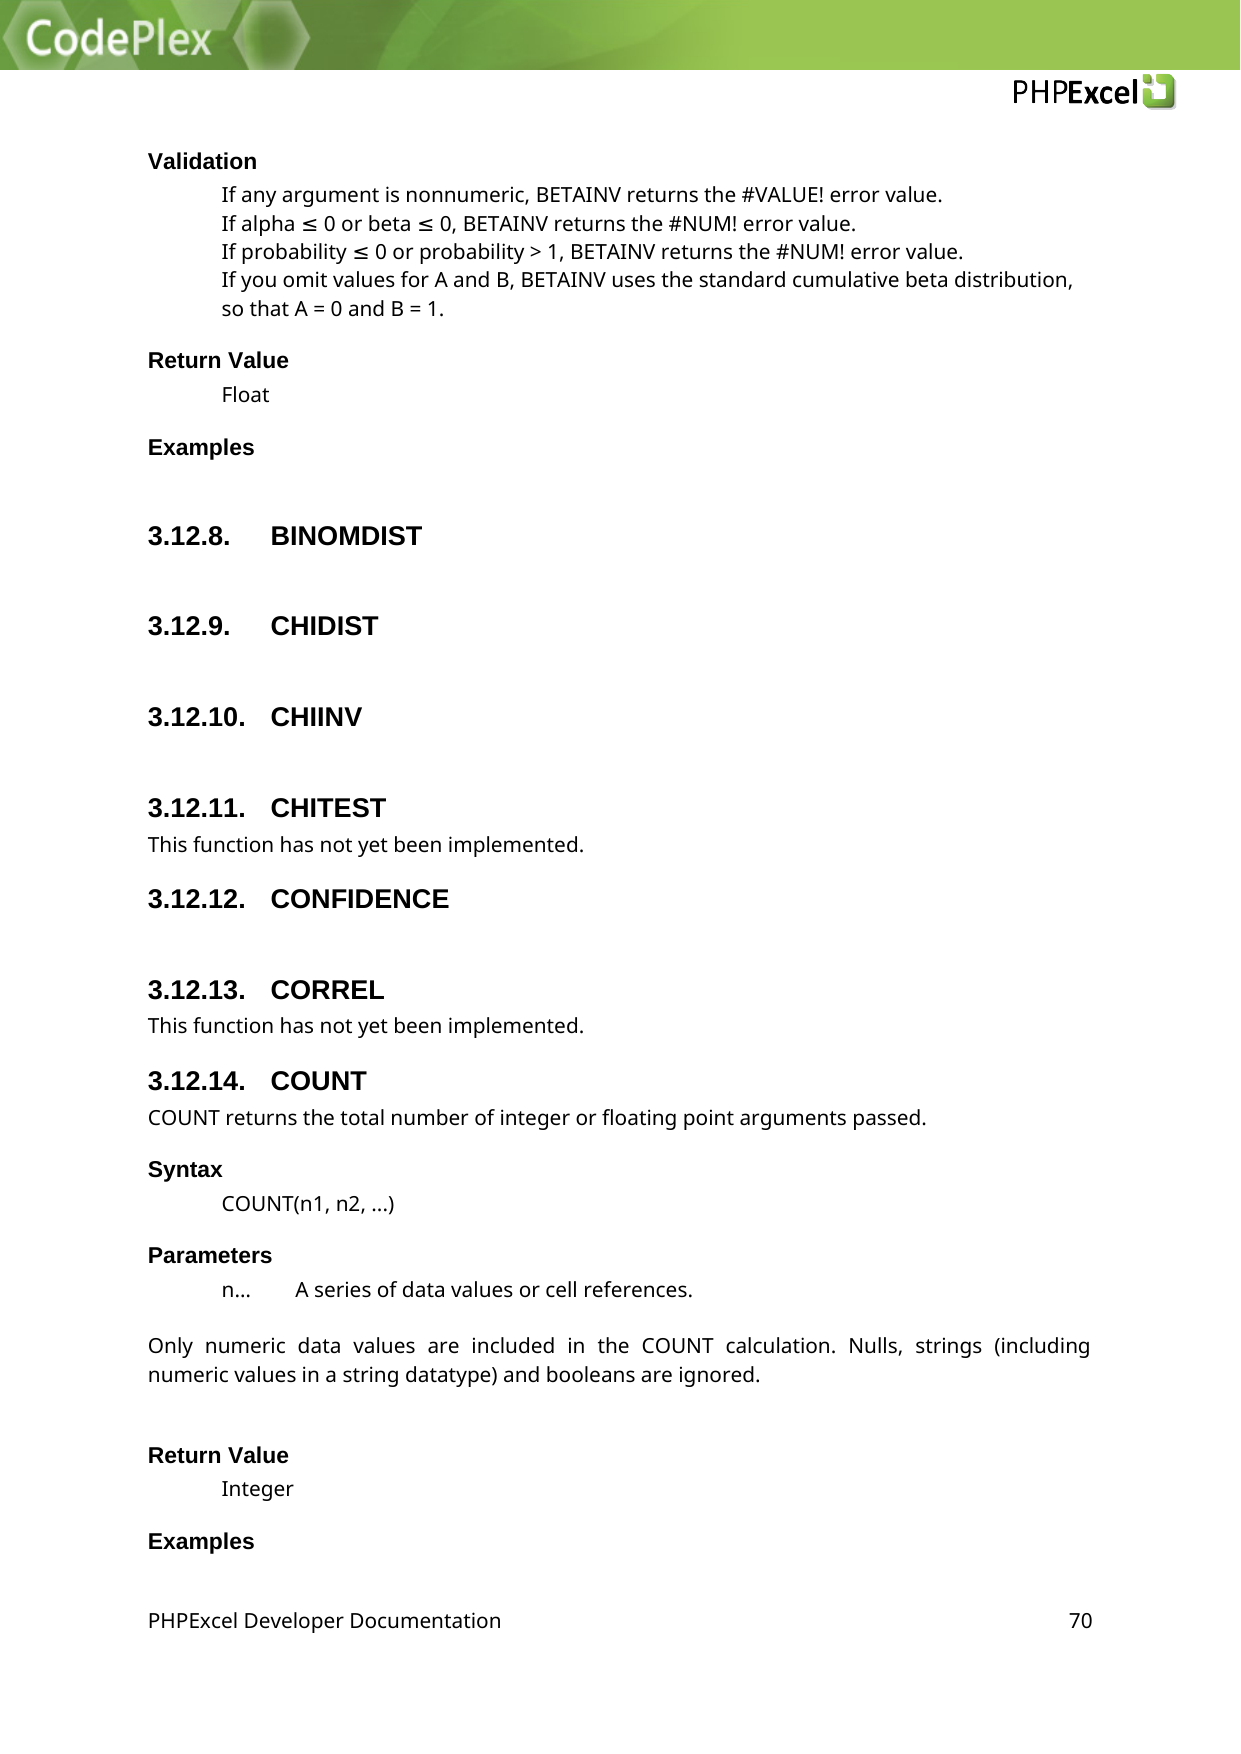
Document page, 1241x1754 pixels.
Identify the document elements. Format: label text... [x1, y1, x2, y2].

text Only numeric data values are included in the COUNT calculation. Nulls, strings (including numeric values in a string datatype) and booleans are ignored. [148, 1332, 1093, 1388]
subtitle CHIDIST [148, 610, 1093, 642]
subtitle COUNT [148, 1065, 1093, 1096]
subtitle If you omit values for A and B, BETAINV uses the standard cumulative beta distribution, so that A = 0 and B = 1. [221, 266, 1093, 322]
subtitle Syntax [148, 1156, 1093, 1182]
subtitle Parameters [148, 1242, 1093, 1268]
subtitle If alpha ≤ 0 or beta ≤ 0, BETAINV returns the #NUM! error value. [221, 209, 1093, 237]
text COUNT returns the total number of integer or floating point arguments passed. [148, 1103, 1093, 1131]
text This function has not yet been implemented. [148, 830, 1093, 858]
text This function has not yet been implemented. [148, 1012, 1093, 1040]
subtitle CONFIDENCE [148, 883, 1093, 914]
subtitle Examples [148, 1528, 1093, 1554]
subtitle If probability ≤ 0 or probability > 1, BETAINV returns the #NUM! error value. [221, 237, 1093, 266]
text COUNT(n1, n2, ...) [148, 1189, 1093, 1217]
subtitle If any argument is nonnumeric, BETAINV returns the #VALUE! error value. [221, 180, 1093, 209]
text Integer [148, 1474, 1093, 1503]
subtitle BINOMDIST [148, 519, 1093, 551]
subtitle CHIINV [148, 701, 1093, 733]
subtitle Examples [148, 433, 1093, 460]
text Float [148, 380, 1093, 408]
subtitle Return Value [148, 347, 1093, 374]
subtitle CORREL [148, 974, 1093, 1005]
text n… A series of data values or cell references. [148, 1275, 1093, 1303]
subtitle CHITEST [148, 792, 1093, 823]
subtitle Validation [148, 148, 1093, 174]
subtitle Return Value [148, 1442, 1093, 1468]
